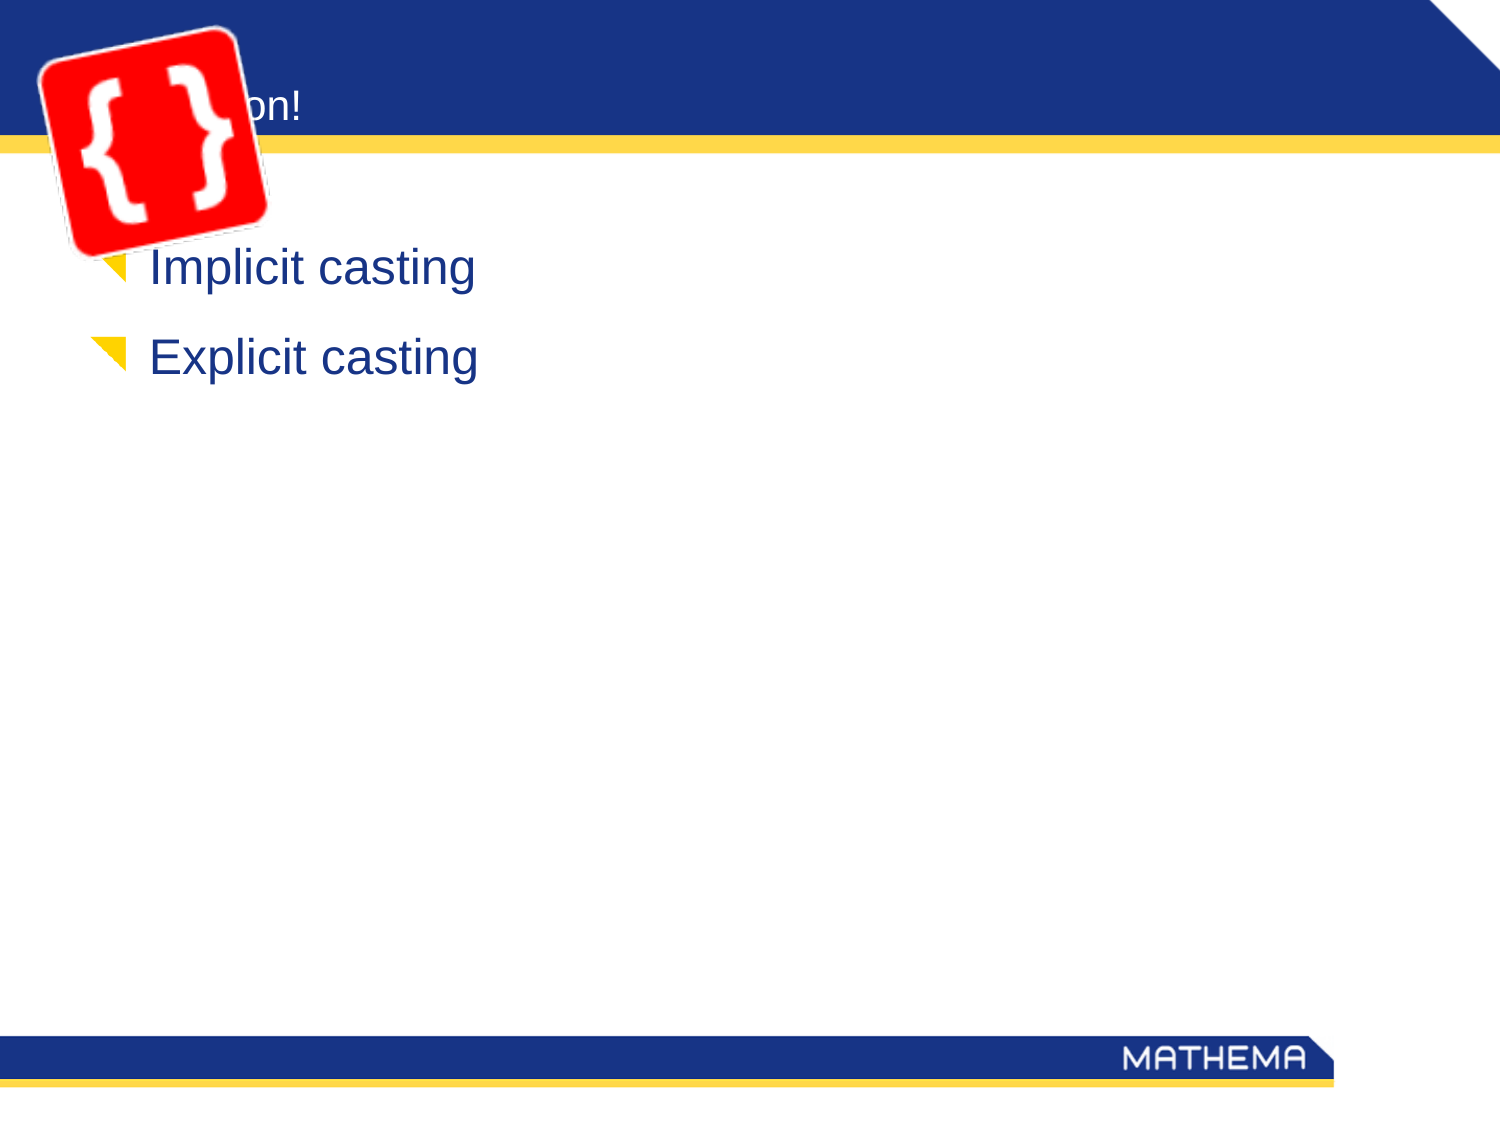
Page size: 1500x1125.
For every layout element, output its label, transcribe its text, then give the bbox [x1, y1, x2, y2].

title Hands-on! [75, 9, 1426, 198]
list Implicit casting Explicit casting [75, 227, 1426, 970]
picture [0, 0, 1500, 1125]
